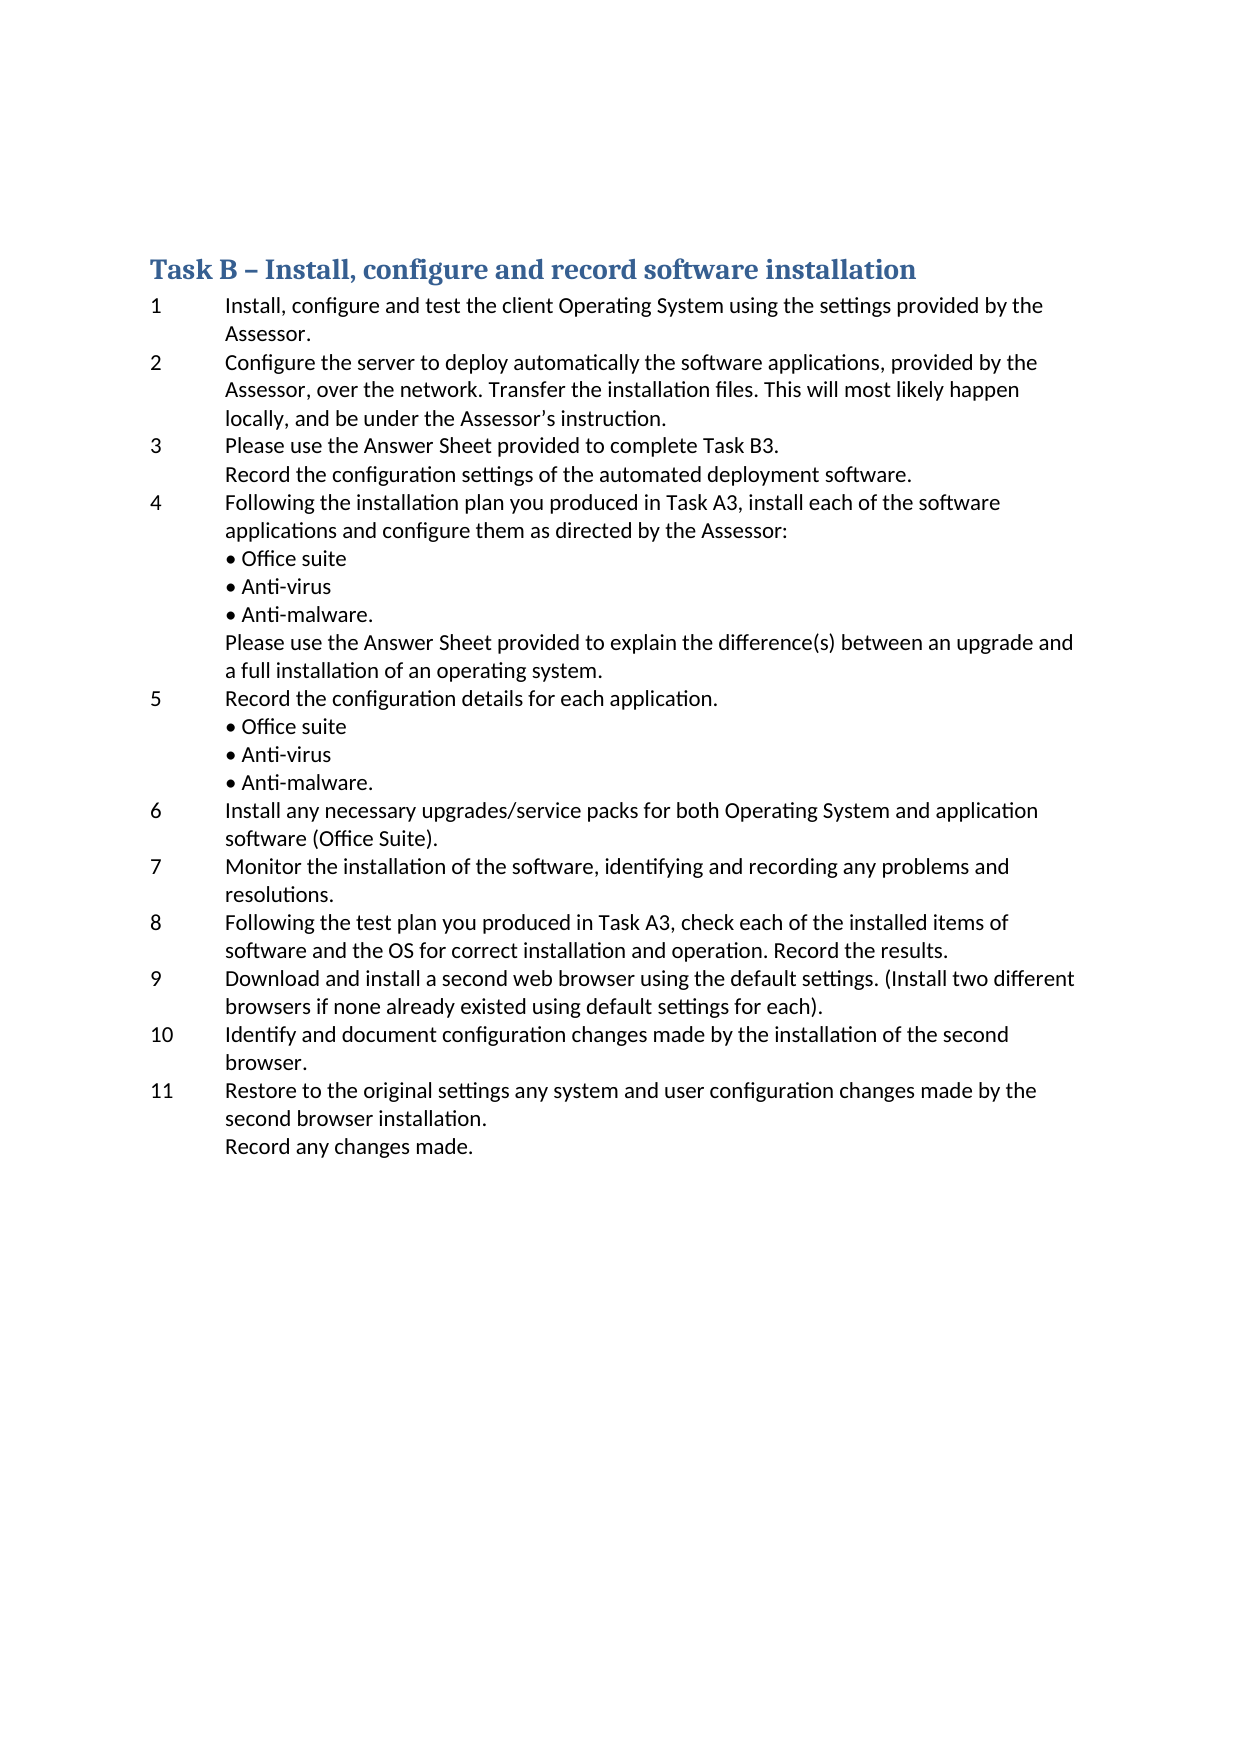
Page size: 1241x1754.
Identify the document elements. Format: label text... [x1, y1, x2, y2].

text 9 Download and install a second web browser using the default settings. (Install two different browsers if none already existed using default settings for each). [150, 964, 1090, 1020]
text 2 Configure the server to deploy automatically the software applications, provided by the Assessor, over the network. Transfer the installation files. This will most likely happen locally, and be under the Assessor’s instruction. [150, 348, 1090, 432]
text • Office suite [225, 544, 1090, 572]
text 4 Following the installation plan you produced in Task A3, install each of the software applications and configure them as directed by the Assessor: [150, 488, 1090, 544]
text 1 Install, configure and test the client Operating System using the settings provided by the Assessor. [150, 292, 1090, 348]
text • Anti-malware. [225, 600, 1090, 628]
text 3 Please use the Answer Sheet provided to complete Task B3. [150, 432, 1090, 460]
text 7 Monitor the installation of the software, identifying and recording any problems and resolutions. [150, 852, 1090, 908]
text • Office suite [225, 712, 1090, 740]
subtitle Task B – Install, configure and record software installation [150, 253, 1090, 287]
text 10 Identify and document configuration changes made by the installation of the second browser. [150, 1020, 1090, 1076]
text Please use the Answer Sheet provided to explain the difference(s) between an upgrade and a full installation of an operating system. [225, 628, 1090, 684]
text 5 Record the configuration details for each application. [150, 684, 1090, 712]
text Record the configuration settings of the automated deployment software. [150, 460, 1090, 488]
text 8 Following the test plan you produced in Task A3, check each of the installed items of software and the OS for correct installation and operation. Record the results. [150, 908, 1090, 964]
text • Anti-virus [225, 740, 1090, 768]
text • Anti-malware. [225, 768, 1090, 796]
text 6 Install any necessary upgrades/service packs for both Operating System and application software (Office Suite). [150, 796, 1090, 852]
text • Anti-virus [225, 572, 1090, 600]
text Record any changes made. [150, 1132, 1090, 1160]
text 11 Restore to the original settings any system and user configuration changes made by the second browser installation. [150, 1076, 1090, 1132]
